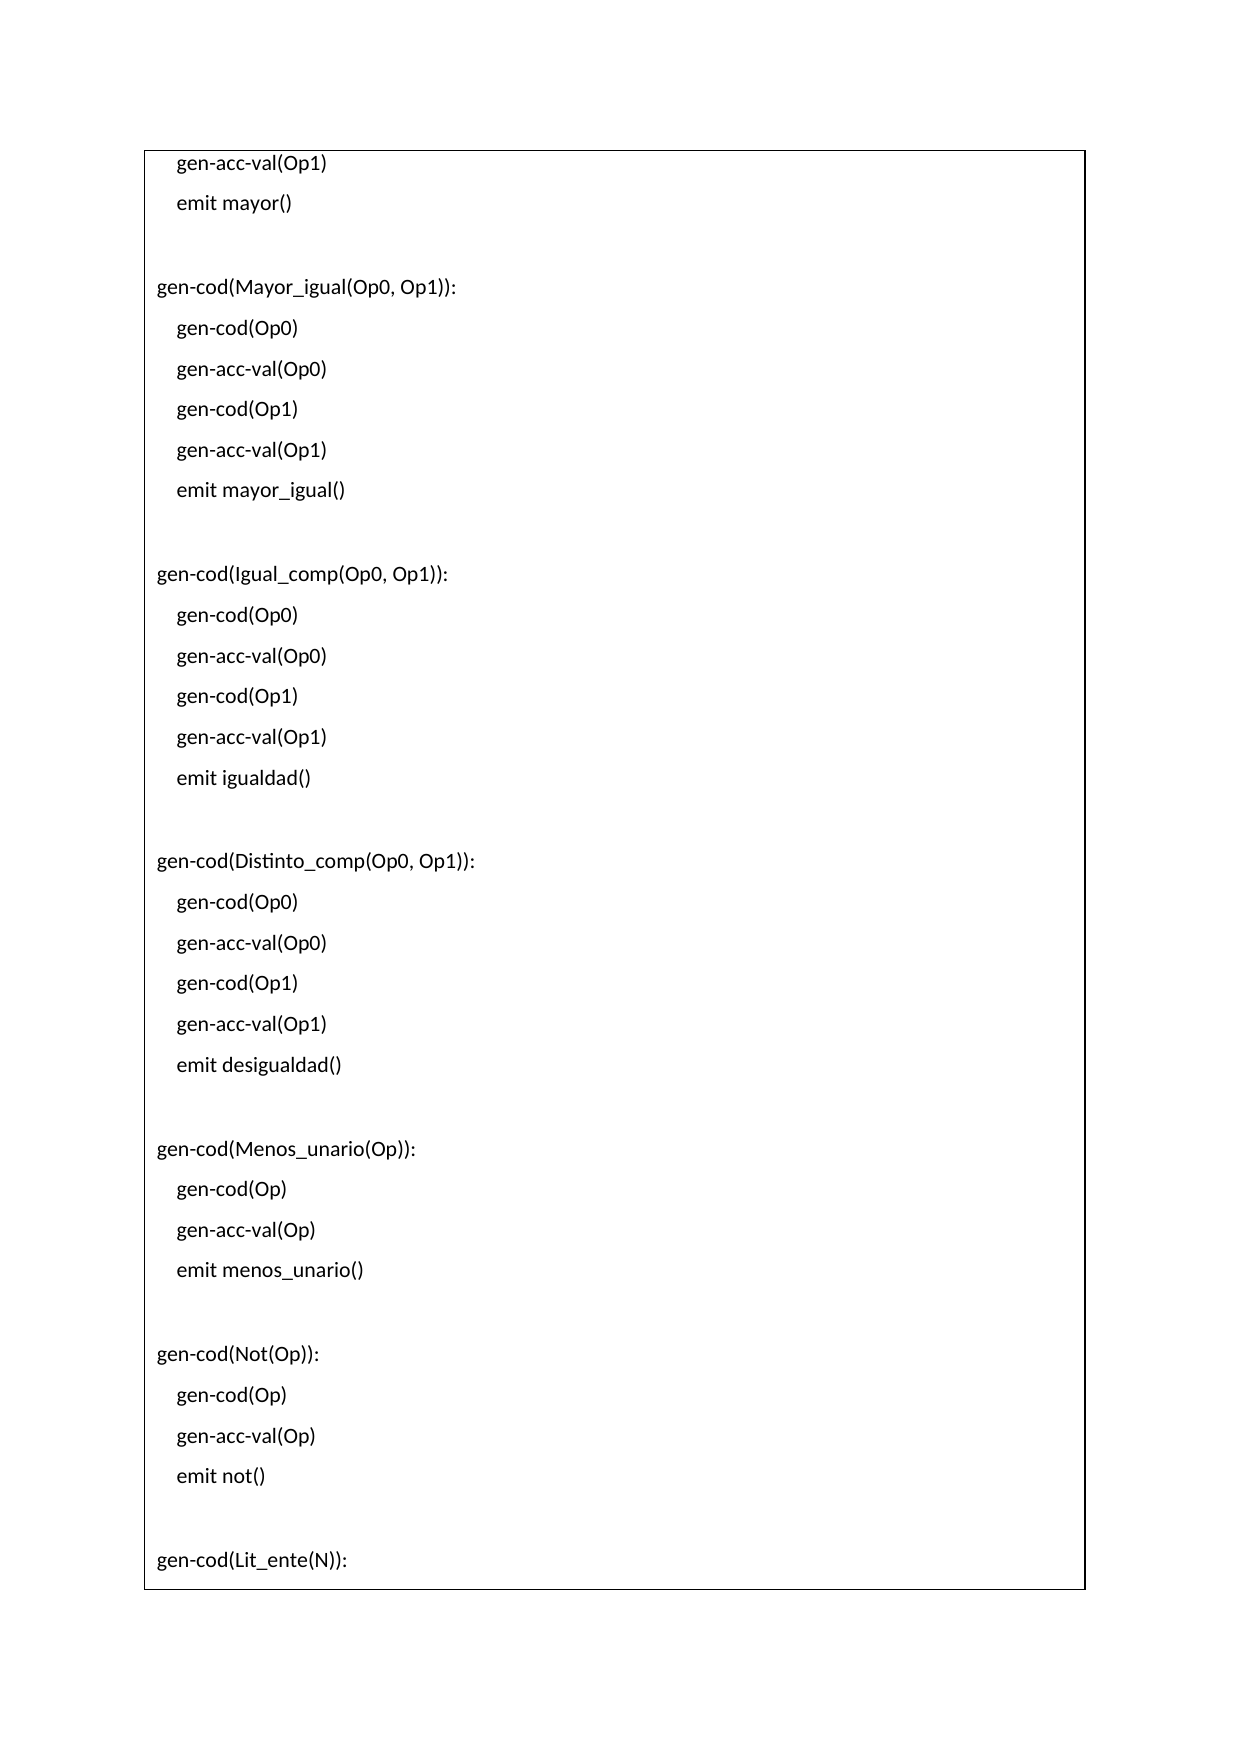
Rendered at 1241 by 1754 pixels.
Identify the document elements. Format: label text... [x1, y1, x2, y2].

table_header gen-acc-val(Op1) emit mayor() gen-cod(Mayor_igual(Op0, Op1)): gen-cod(Op0) gen-acc-val(Op0) gen-cod(Op1) gen-acc-val(Op1) emit mayor_igual() gen-cod(Igual_comp(Op0, Op1)): gen-cod(Op0) gen-acc-val(Op0) gen-cod(Op1) gen-acc-val(Op1) emit igualdad() gen-cod(Distinto_comp(Op0, Op1)): gen-cod(Op0) gen-acc-val(Op0) gen-cod(Op1) gen-acc-val(Op1) emit desigualdad() gen-cod(Menos_unario(Op)): gen-cod(Op) gen-acc-val(Op) emit menos_unario() gen-cod(Not(Op)): gen-cod(Op) gen-acc-val(Op) emit not() gen-cod(Lit_ente(N)): [145, 151, 1084, 1589]
